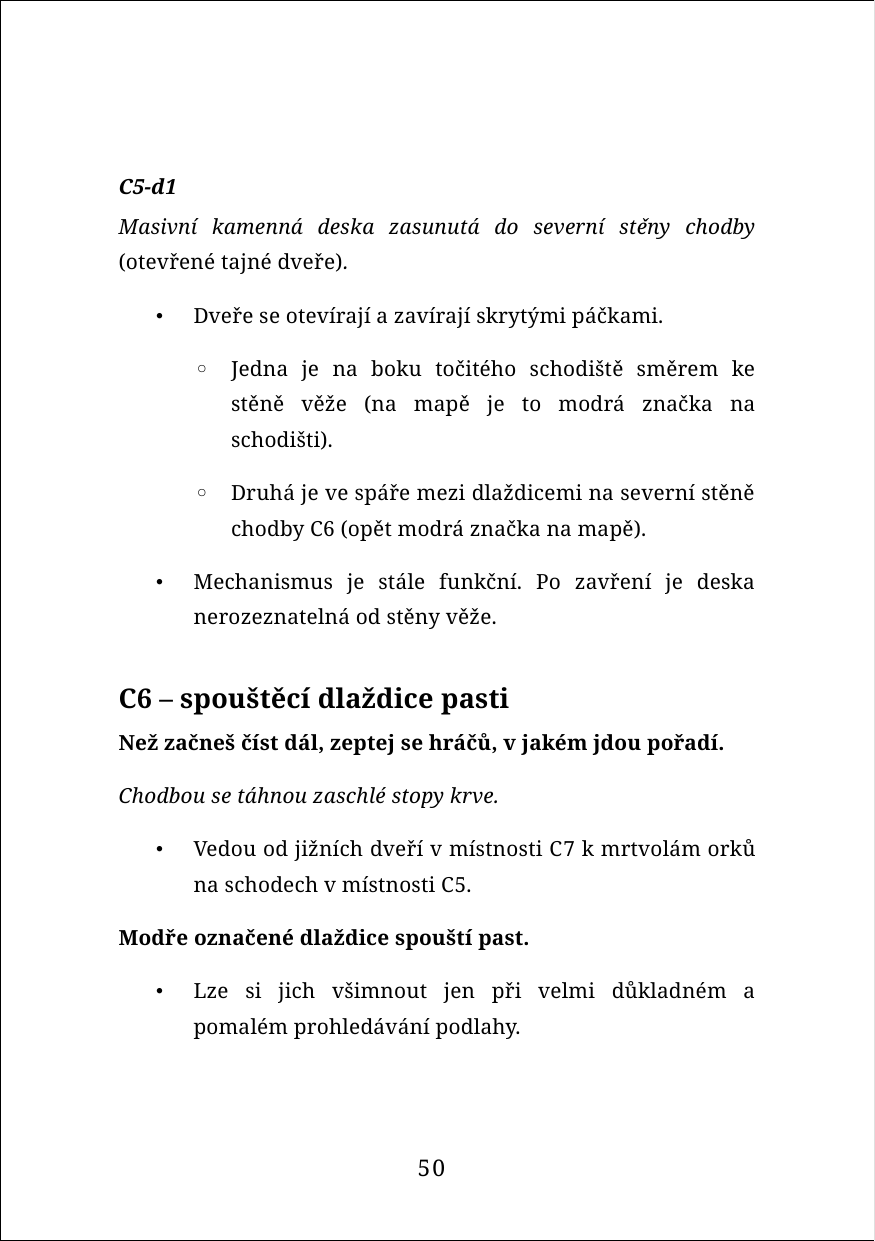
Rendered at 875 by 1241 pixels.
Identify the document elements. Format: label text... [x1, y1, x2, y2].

list Lze si jich všimnout jen při velmi důkladném a pomalém prohledávání podlahy. [156, 976, 756, 1040]
list Dveře se otevírají a zavírají skrytými páčkami. [156, 301, 756, 329]
text Modře označené dlaždice spouští past. [118, 923, 756, 952]
subtitle C6 – spouštěcí dlaždice pasti [118, 679, 756, 716]
list Jedna je na boku točitého schodiště směrem ke stěně věže (na mapě je to modrá značka na schodišti). [193, 354, 756, 453]
text Masivní kamenná deska zasunutá do severní stěny chodby (otevřené tajné dveře). [118, 212, 756, 276]
text Než začneš číst dál, zeptej se hráčů, v jakém jdou pořadí. [118, 728, 756, 756]
subtitle C5-d1 [118, 172, 756, 200]
text Chodbou se táhnou zaschlé stopy krve. [118, 781, 756, 810]
list Druhá je ve spáře mezi dlaždicemi na severní stěně chodby C6 (opět modrá značka na mapě). [193, 478, 756, 542]
list Mechanismus je stále funkční. Po zavření je deska nerozeznatelná od stěny věže. [156, 567, 756, 631]
list Vedou od jižních dveří v místnosti C7 k mrtvolám orků na schodech v místnosti C5. [156, 834, 756, 898]
